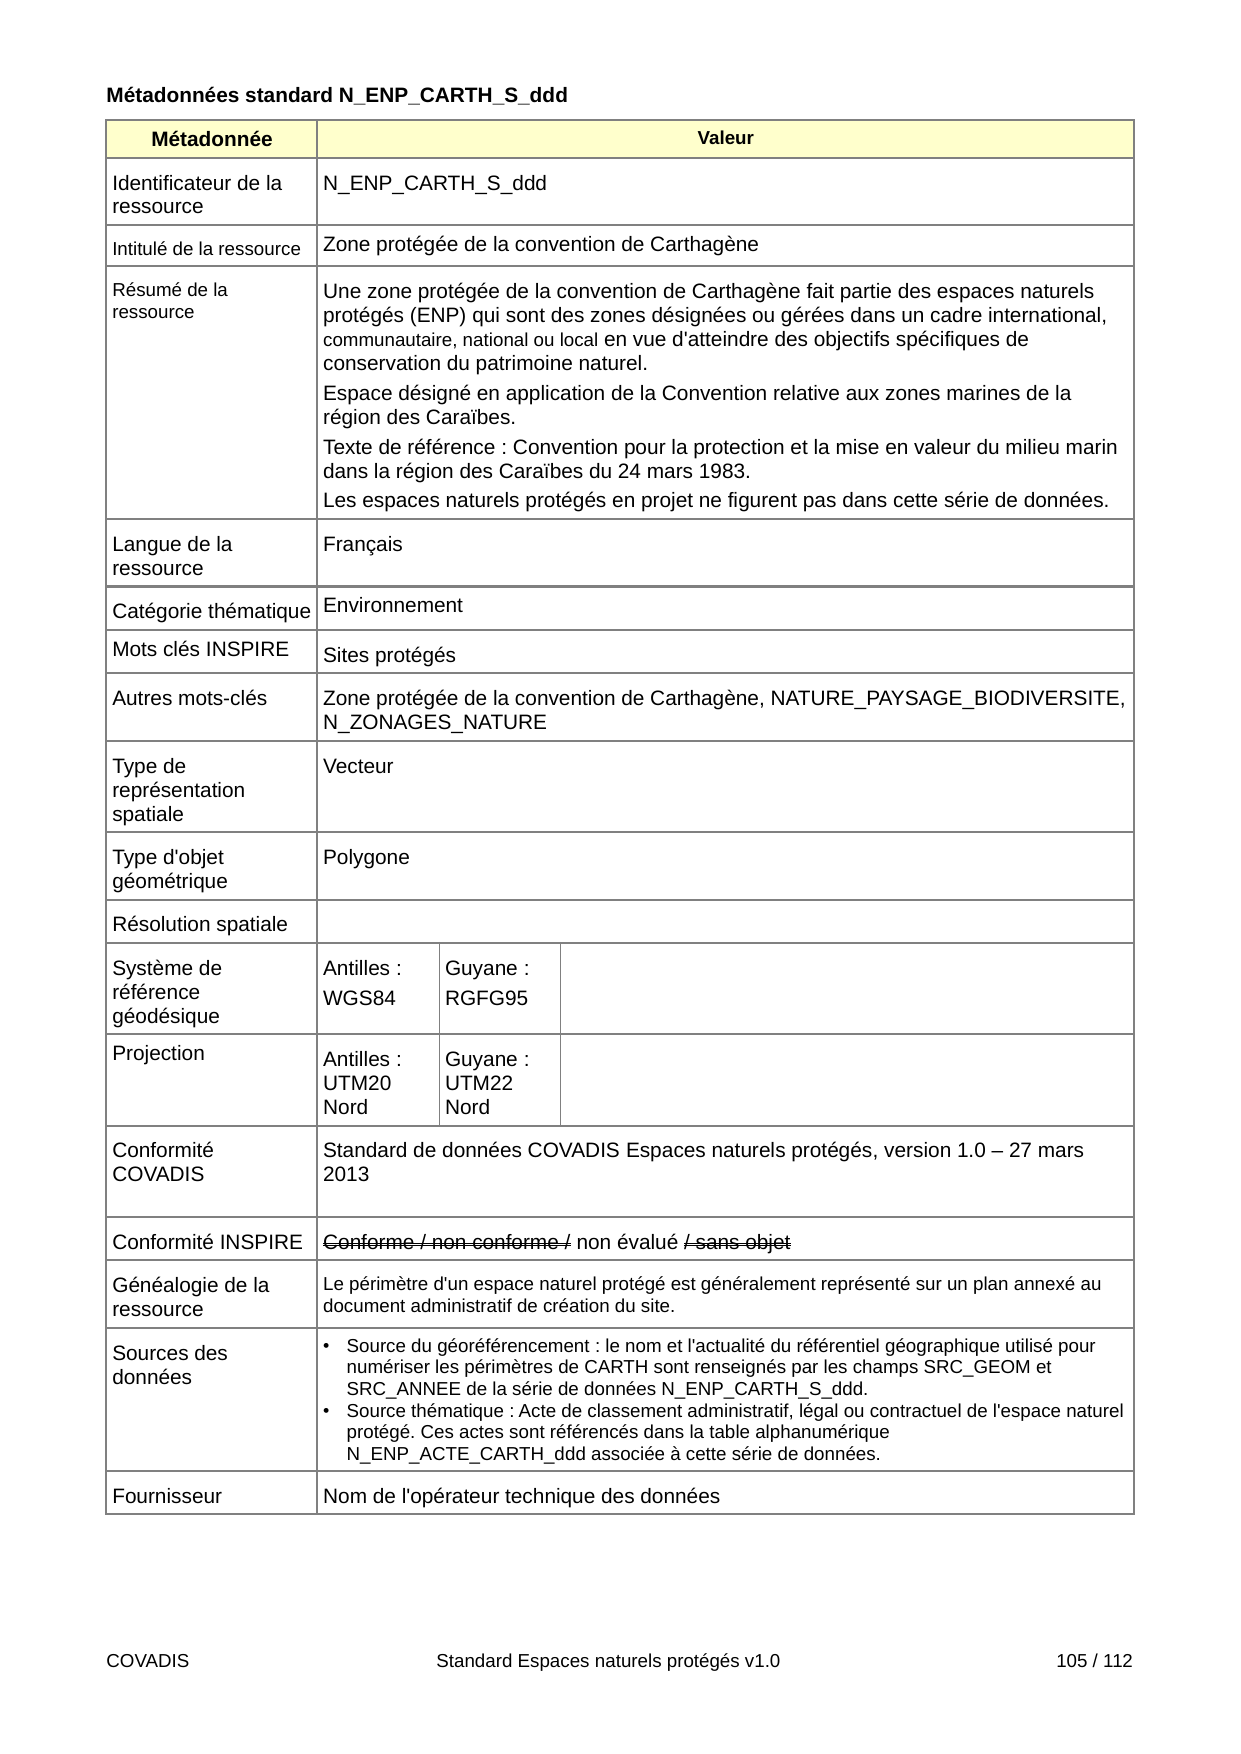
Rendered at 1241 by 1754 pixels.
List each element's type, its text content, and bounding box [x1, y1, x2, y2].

table_cell Antilles : WGS84 [318, 944, 439, 1033]
table_cell Type de représentation spatiale [107, 742, 316, 831]
table_cell Vecteur [318, 742, 1133, 831]
table_cell Source du géoréférencement : le nom et l'actualité du référentiel géographique utilisé pour numériser les périmètres de CARTH sont renseignés par les champs SRC_GEOM et SRC_ANNEE de la série de données N_ENP_CARTH_S_ddd. Source thématique : Acte de classement administratif, légal ou contractuel de l'espace naturel protégé. Ces actes sont référencés dans la table alphanumérique N_ENP_ACTE_CARTH_ddd associée à cette série de données. [318, 1329, 1133, 1470]
table_cell Catégorie thématique [107, 588, 316, 629]
table_cell [561, 944, 1133, 1033]
subtitle Métadonnées standard N_ENP_CARTH_S_ddd [106, 83, 1134, 107]
table_header Valeur [318, 121, 1133, 157]
table_cell Guyane : RGFG95 [440, 944, 560, 1033]
table_cell Système de référence géodésique [107, 944, 316, 1033]
table_cell Une zone protégée de la convention de Carthagène fait partie des espaces naturels protégés (ENP) qui sont des zones désignées ou gérées dans un cadre international, communautaire, national ou local en vue d'atteindre des objectifs spécifiques de conservation du patrimoine naturel. Espace désigné en application de la Convention relative aux zones marines de la région des Caraïbes. Texte de référence : Convention pour la protection et la mise en valeur du milieu marin dans la région des Caraïbes du 24 mars 1983. Les espaces naturels protégés en projet ne figurent pas dans cette série de données. [318, 267, 1133, 518]
table_cell Identificateur de la ressource [107, 159, 316, 224]
table_cell Polygone [318, 833, 1133, 898]
table_cell Conformité COVADIS [107, 1127, 316, 1216]
table_cell Généalogie de la ressource [107, 1261, 316, 1327]
table_cell Conforme / non conforme / non évalué / sans objet [318, 1218, 1133, 1259]
table_cell Le périmètre d'un espace naturel protégé est généralement représenté sur un plan annexé au document administratif de création du site. [318, 1261, 1133, 1327]
table_cell Langue de la ressource [107, 520, 316, 585]
table_cell [318, 901, 1133, 942]
table_cell Résumé de la ressource [107, 267, 316, 518]
table_cell N_ENP_CARTH_S_ddd [318, 159, 1133, 224]
table_cell Intitulé de la ressource [107, 226, 316, 265]
table_cell Antilles : UTM20 Nord [318, 1035, 439, 1124]
table_cell Sites protégés [318, 631, 1133, 672]
table_cell [561, 1035, 1133, 1124]
table_cell Projection [107, 1035, 316, 1124]
table_cell Autres mots-clés [107, 674, 316, 740]
table_cell Guyane : UTM22 Nord [440, 1035, 560, 1124]
table_cell Type d'objet géométrique [107, 833, 316, 898]
table_header Métadonnée [107, 121, 316, 157]
table_cell Nom de l'opérateur technique des données [318, 1472, 1133, 1513]
table_cell Résolution spatiale [107, 901, 316, 942]
table_cell Français [318, 520, 1133, 585]
table_cell Zone protégée de la convention de Carthagène, NATURE_PAYSAGE_BIODIVERSITE, N_ZONAGES_NATURE [318, 674, 1133, 740]
table_cell Environnement [318, 588, 1133, 629]
table_cell Zone protégée de la convention de Carthagène [318, 226, 1133, 265]
table_cell Fournisseur [107, 1472, 316, 1513]
table_cell Conformité INSPIRE [107, 1218, 316, 1259]
table_cell Mots clés INSPIRE [107, 631, 316, 672]
table_cell Standard de données COVADIS Espaces naturels protégés, version 1.0 – 27 mars 2013 [318, 1127, 1133, 1216]
table_cell Sources des données [107, 1329, 316, 1470]
